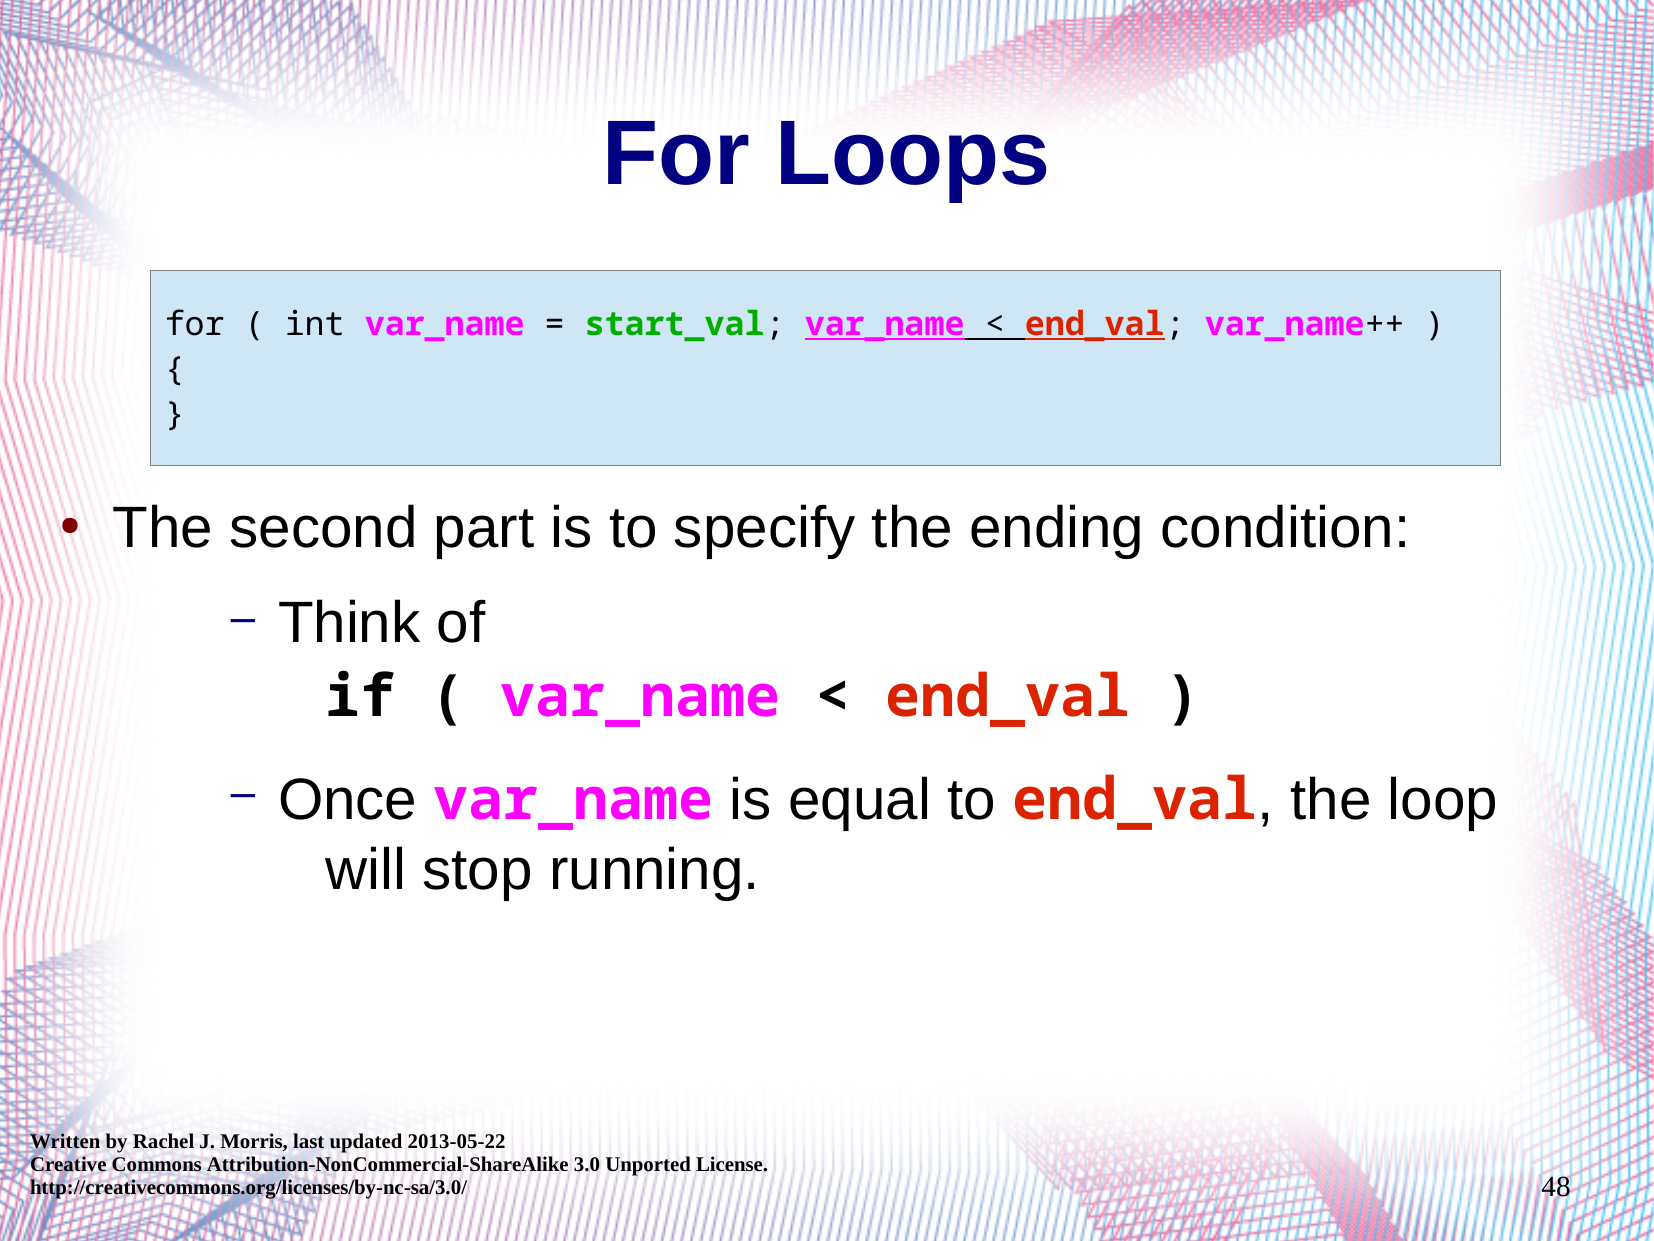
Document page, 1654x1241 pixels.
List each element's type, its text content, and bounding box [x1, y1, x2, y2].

text_box for ( int var_name = start_val; var_name < end_val; var_name++ ) { } [150, 270, 1501, 466]
picture [0, 0, 1654, 1241]
title For Loops [82, 49, 1571, 257]
list The second part is to specify the ending condition: Think of if ( var_name < end_val ) Once var_name is equal to end_val, the loop will stop running. [41, 495, 1531, 884]
